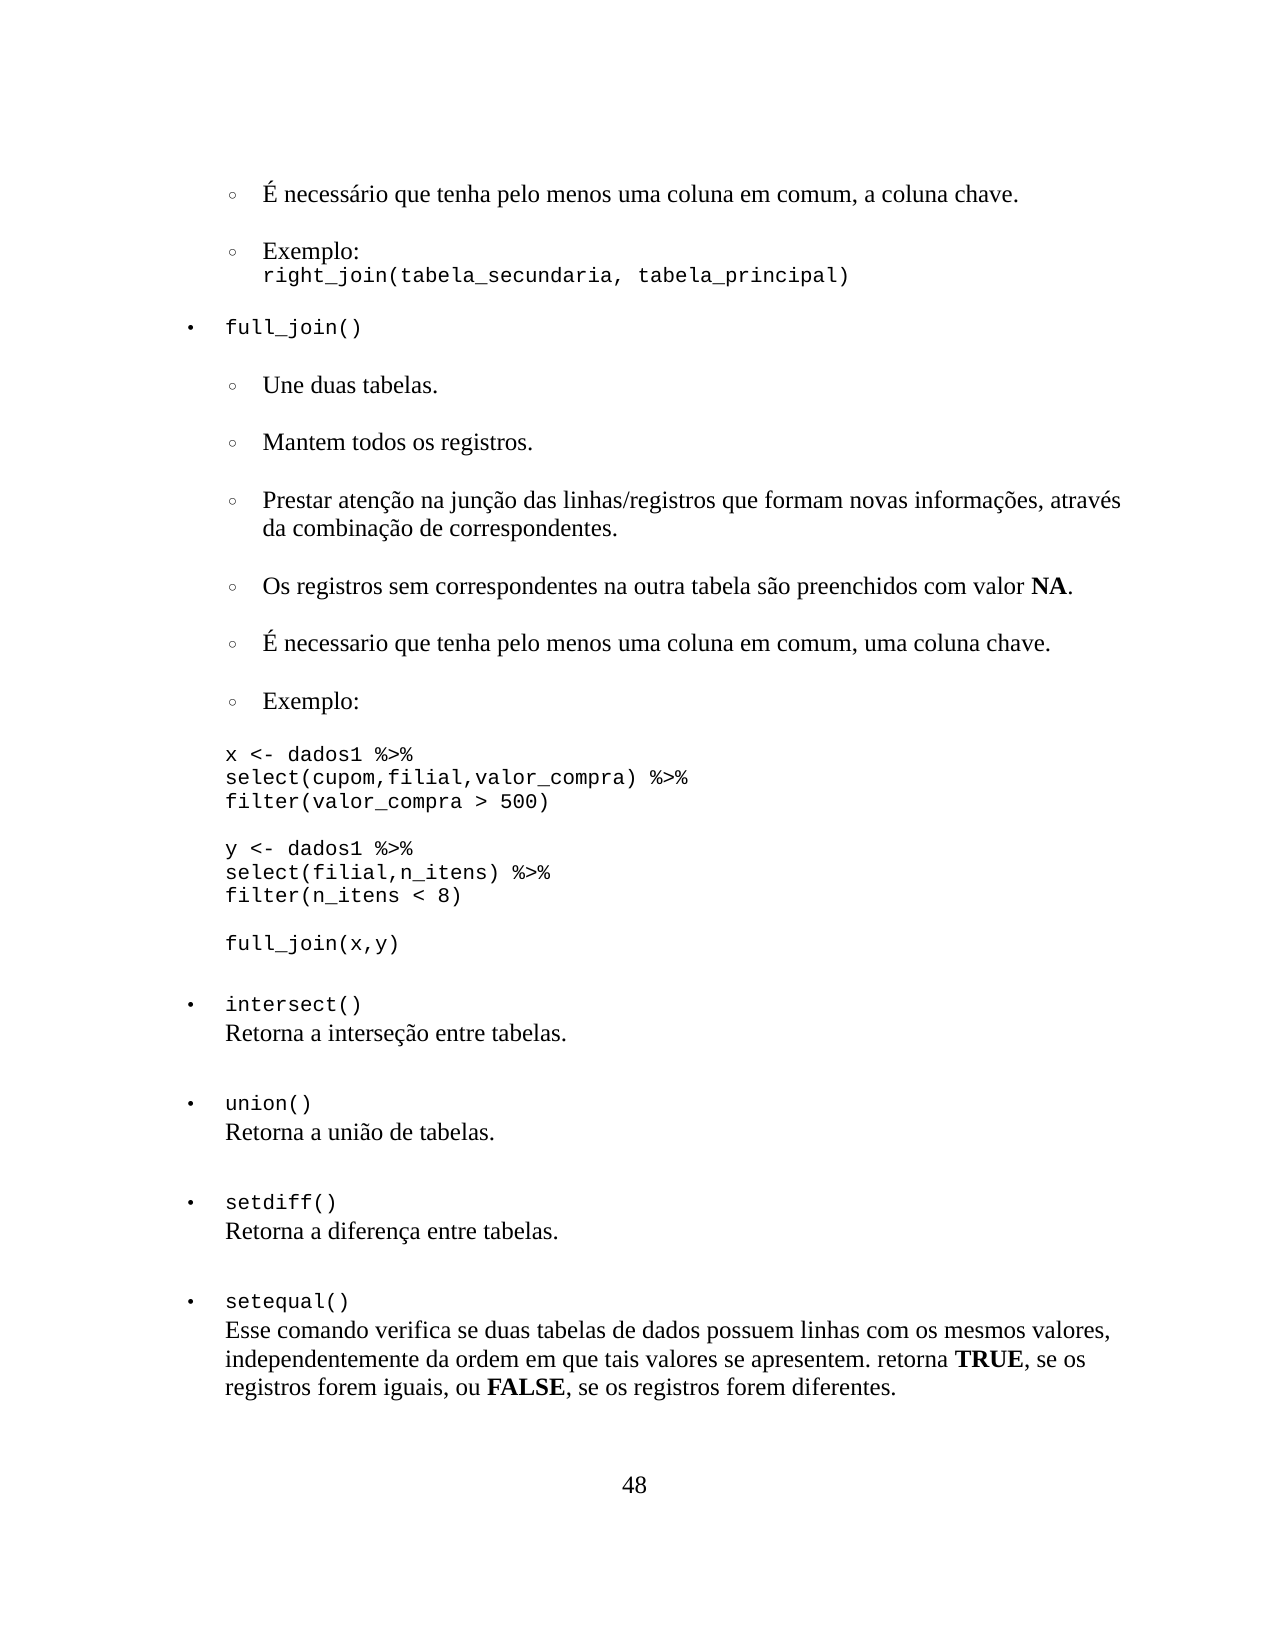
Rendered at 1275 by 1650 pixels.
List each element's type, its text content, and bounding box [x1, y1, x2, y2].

list Prestar atenção na junção das linhas/registros que formam novas informações, através da combinação de correspondentes. [225, 485, 1125, 571]
list filter(valor_compra > 500) [187, 791, 1125, 814]
list Exemplo: [225, 686, 1125, 743]
list select(filial,n_itens) %>% [187, 862, 1125, 885]
list intersect() Retorna a interseção entre tabelas. [187, 994, 1125, 1075]
list É necessario que tenha pelo menos uma coluna em comum, uma coluna chave. [225, 628, 1125, 686]
list y <- dados1 %>% [187, 838, 1125, 862]
list full_join() [187, 317, 1125, 370]
list filter(n_itens < 8) [187, 885, 1125, 909]
list [225, 150, 1125, 179]
list É necessário que tenha pelo menos uma coluna em comum, a coluna chave. [225, 179, 1125, 236]
list union() Retorna a união de tabelas. [187, 1093, 1125, 1174]
list x <- dados1 %>% [187, 743, 1125, 767]
list setdiff() Retorna a diferença entre tabelas. [187, 1192, 1125, 1273]
list Une duas tabelas. [225, 370, 1125, 427]
list full_join(x,y) [187, 933, 1125, 956]
list select(cupom,filial,valor_compra) %>% [187, 767, 1125, 791]
list Exemplo: right_join(tabela_secundaria, tabela_principal) [225, 236, 1125, 317]
list setequal() Esse comando verifica se duas tabelas de dados possuem linhas com os mesmos valores, independentemente da ordem em que tais valores se apresentem. retorna TRUE, se os registros forem iguais, ou FALSE, se os registros forem diferentes. [187, 1291, 1125, 1430]
list Mantem todos os registros. [225, 427, 1125, 485]
list Os registros sem correspondentes na outra tabela são preenchidos com valor NA. [225, 571, 1125, 628]
